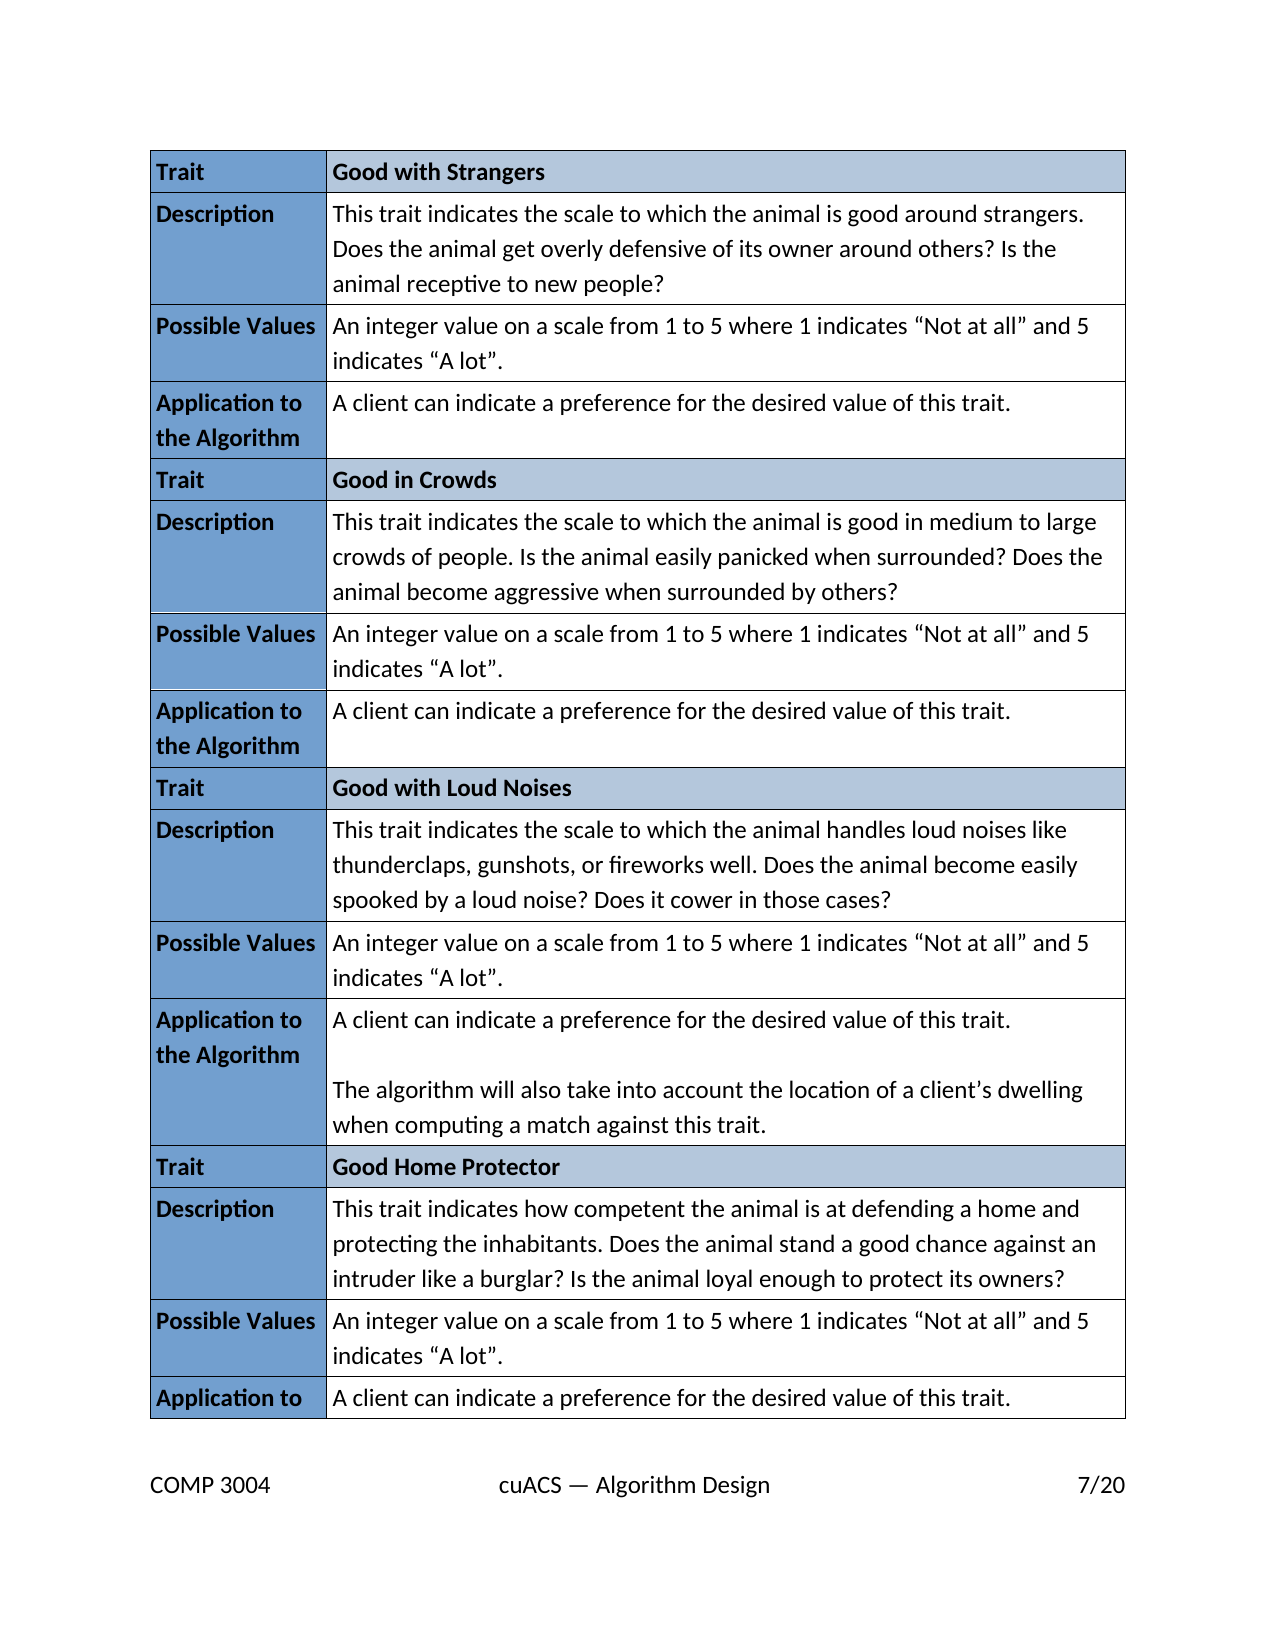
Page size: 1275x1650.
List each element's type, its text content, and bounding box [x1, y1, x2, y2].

table_cell Good Home Protector [327, 1146, 1125, 1187]
table_cell This trait indicates how competent the animal is at defending a home and protecting the inhabitants. Does the animal stand a good chance against an intruder like a burglar? Is the animal loyal enough to protect its owners? [327, 1188, 1125, 1299]
table_cell Possible Values [151, 922, 326, 998]
table_cell Good in Crowds [327, 459, 1125, 500]
table_cell Application to the Algorithm [151, 382, 326, 458]
table_cell Trait [151, 1146, 326, 1187]
table_cell Good with Strangers [327, 151, 1125, 192]
table_cell A client can indicate a preference for the desired value of this trait. [327, 382, 1125, 458]
table_cell Description [151, 501, 326, 612]
table_cell Description [151, 193, 326, 304]
table_cell Possible Values [151, 305, 326, 381]
table_cell An integer value on a scale from 1 to 5 where 1 indicates “Not at all” and 5 indicates “A lot”. [327, 922, 1125, 998]
table_cell Trait [151, 151, 326, 192]
table_cell Possible Values [151, 614, 326, 689]
table_cell Good with Loud Noises [327, 768, 1125, 809]
table_cell Application to the Algorithm [151, 691, 326, 767]
table_cell Trait [151, 768, 326, 809]
table_cell Description [151, 810, 326, 921]
table_cell An integer value on a scale from 1 to 5 where 1 indicates “Not at all” and 5 indicates “A lot”. [327, 305, 1125, 381]
table_cell Possible Values [151, 1300, 326, 1376]
table_cell An integer value on a scale from 1 to 5 where 1 indicates “Not at all” and 5 indicates “A lot”. [327, 1300, 1125, 1376]
table_cell Application to [151, 1377, 326, 1418]
table_cell A client can indicate a preference for the desired value of this trait. [327, 1377, 1125, 1418]
table_cell This trait indicates the scale to which the animal handles loud noises like thunderclaps, gunshots, or fireworks well. Does the animal become easily spooked by a loud noise? Does it cower in those cases? [327, 810, 1125, 921]
table_cell Application to the Algorithm [151, 999, 326, 1145]
table_cell This trait indicates the scale to which the animal is good around strangers. Does the animal get overly defensive of its owner around others? Is the animal receptive to new people? [327, 193, 1125, 304]
table_cell This trait indicates the scale to which the animal is good in medium to large crowds of people. Is the animal easily panicked when surrounded? Does the animal become aggressive when surrounded by others? [327, 501, 1125, 612]
table_cell A client can indicate a preference for the desired value of this trait. [327, 691, 1125, 767]
table_cell An integer value on a scale from 1 to 5 where 1 indicates “Not at all” and 5 indicates “A lot”. [327, 614, 1125, 689]
table_cell Description [151, 1188, 326, 1299]
table_cell A client can indicate a preference for the desired value of this trait. The algorithm will also take into account the location of a client’s dwelling when computing a match against this trait. [327, 999, 1125, 1145]
table_cell Trait [151, 459, 326, 500]
